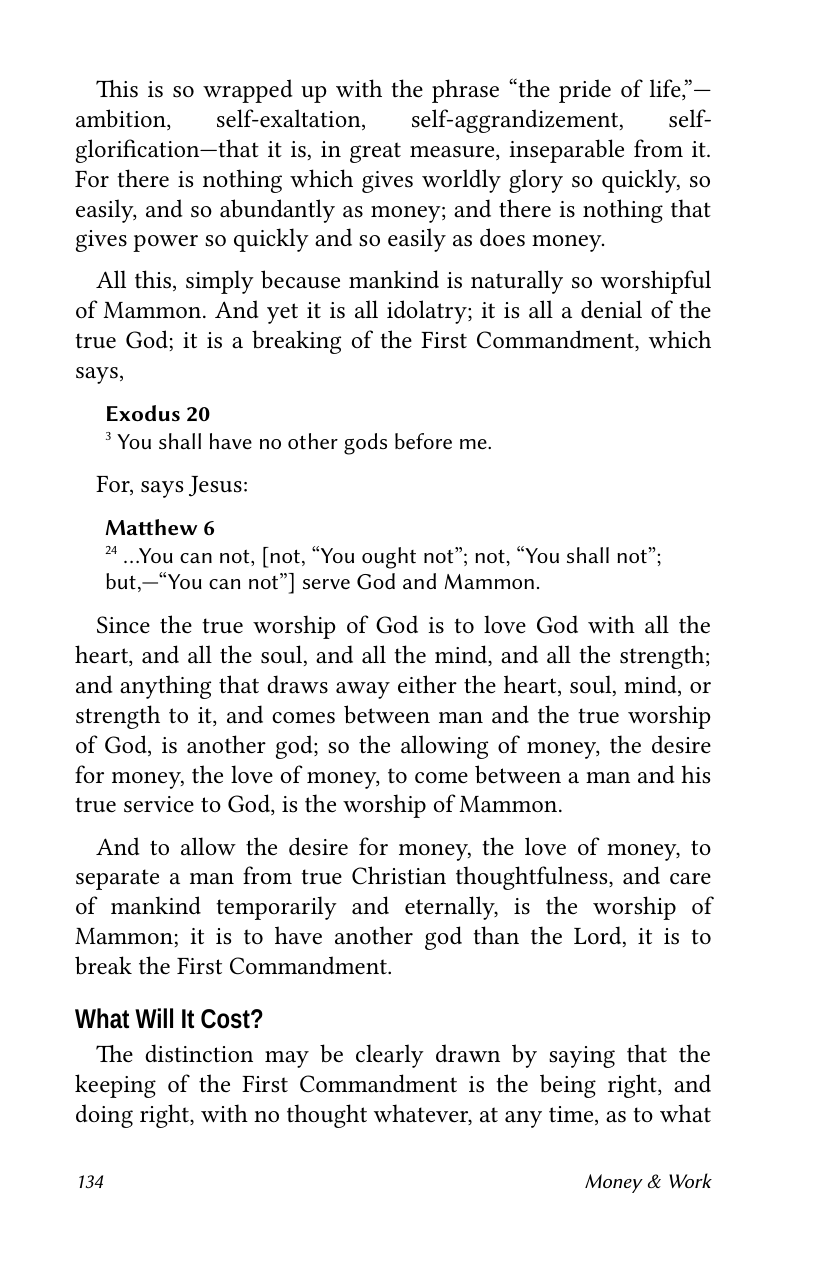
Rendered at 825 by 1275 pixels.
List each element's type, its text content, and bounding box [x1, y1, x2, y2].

text For, says Jesus: [75, 470, 712, 499]
text Matthew 6 [105, 515, 712, 541]
text Exodus 20 [105, 401, 712, 427]
text This is so wrapped up with the phrase “the pride of life,”—ambition, self-exaltation, self-aggrandizement, self-glorification—that it is, in great measure, inseparable from it. For there is nothing which gives worldly glory so quickly, so easily, and so abundantly as money; and there is nothing that gives power so quickly and so easily as does money. [75, 75, 712, 253]
text 24 ...You can not, [not, “You ought not”; not, “You shall not”; but,—“You can not”] serve God and Mammon. [105, 543, 682, 596]
text And to allow the desire for money, the love of money, to separate a man from true Christian thoughtfulness, and care of mankind temporarily and eternally, is the worship of Mammon; it is to have another god than the Lord, it is to break the First Commandment. [75, 832, 712, 981]
text 3 You shall have no other gods before me. [105, 429, 682, 455]
text The distinction may be clearly drawn by saying that the keeping of the First Commandment is the being right, and doing right, with no thought whatever, at any time, as to what [75, 1040, 712, 1128]
text Since the true worship of God is to love God with all the heart, and all the soul, and all the mind, and all the strength; and anything that draws away either the heart, soul, mind, or strength to it, and comes between man and the true worship of God, is another god; so the allowing of money, the desire for money, the love of money, to come between a man and his true service to God, is the worship of Mammon. [75, 611, 712, 819]
text All this, simply because mankind is naturally so worshipful of Mammon. And yet it is all idolatry; it is all a denial of the true God; it is a breaking of the First Commandment, which says, [75, 266, 712, 385]
subtitle What Will It Cost? [75, 1003, 712, 1034]
